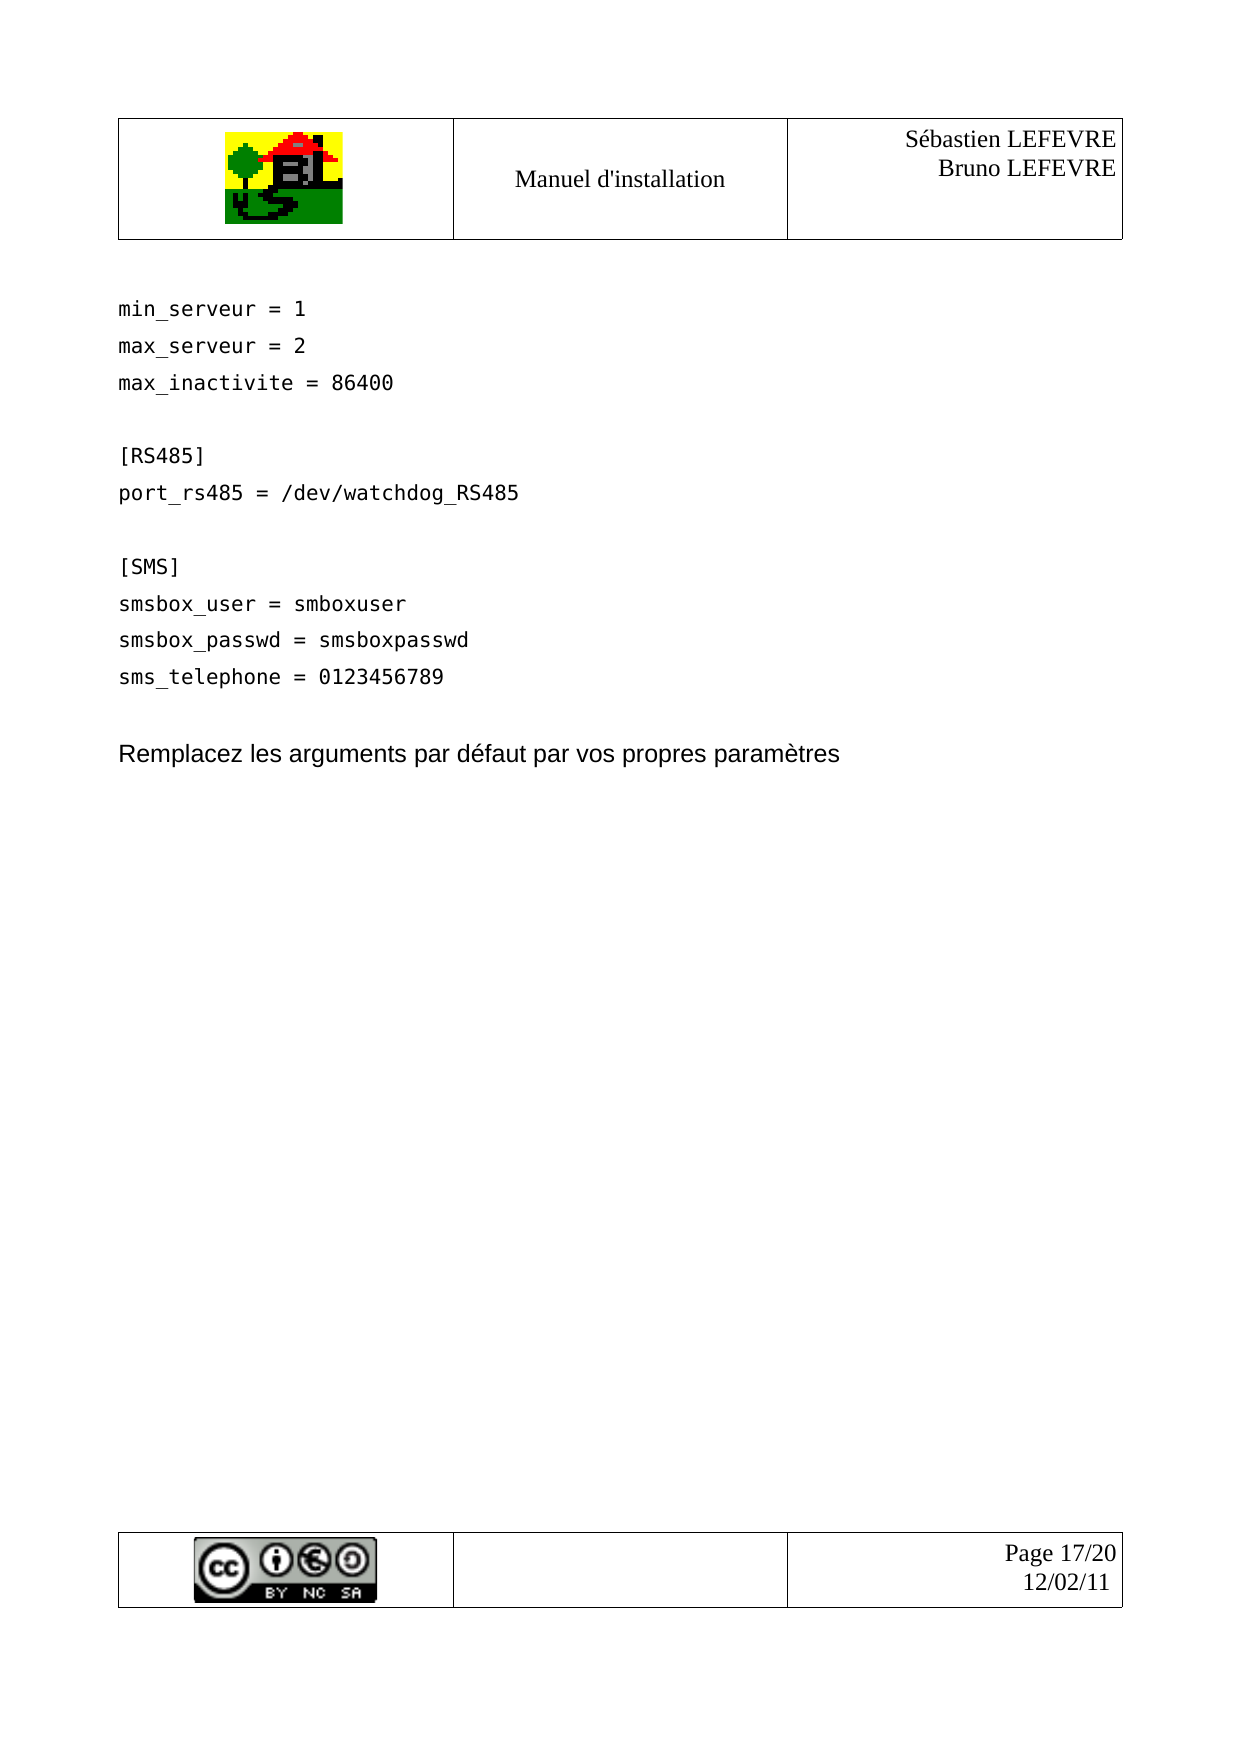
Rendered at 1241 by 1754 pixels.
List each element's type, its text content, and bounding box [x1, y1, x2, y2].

text sms_telephone = 0123456789 [118, 665, 1122, 689]
text [RS485] [118, 444, 1122, 469]
text max_serveur = 2 [118, 334, 1122, 358]
text min_serveur = 1 [118, 297, 1122, 322]
text smsbox_user = smboxuser [118, 592, 1122, 616]
text smsbox_passwd = smsboxpasswd [118, 628, 1122, 653]
text [SMS] [118, 555, 1122, 579]
picture [193, 1537, 378, 1603]
text max_inactivite = 86400 [118, 371, 1122, 395]
text port_rs485 = /dev/watchdog_RS485 [118, 481, 1122, 506]
text Remplacez les arguments par défaut par vos propres paramètres [118, 739, 1122, 767]
picture [225, 132, 343, 224]
